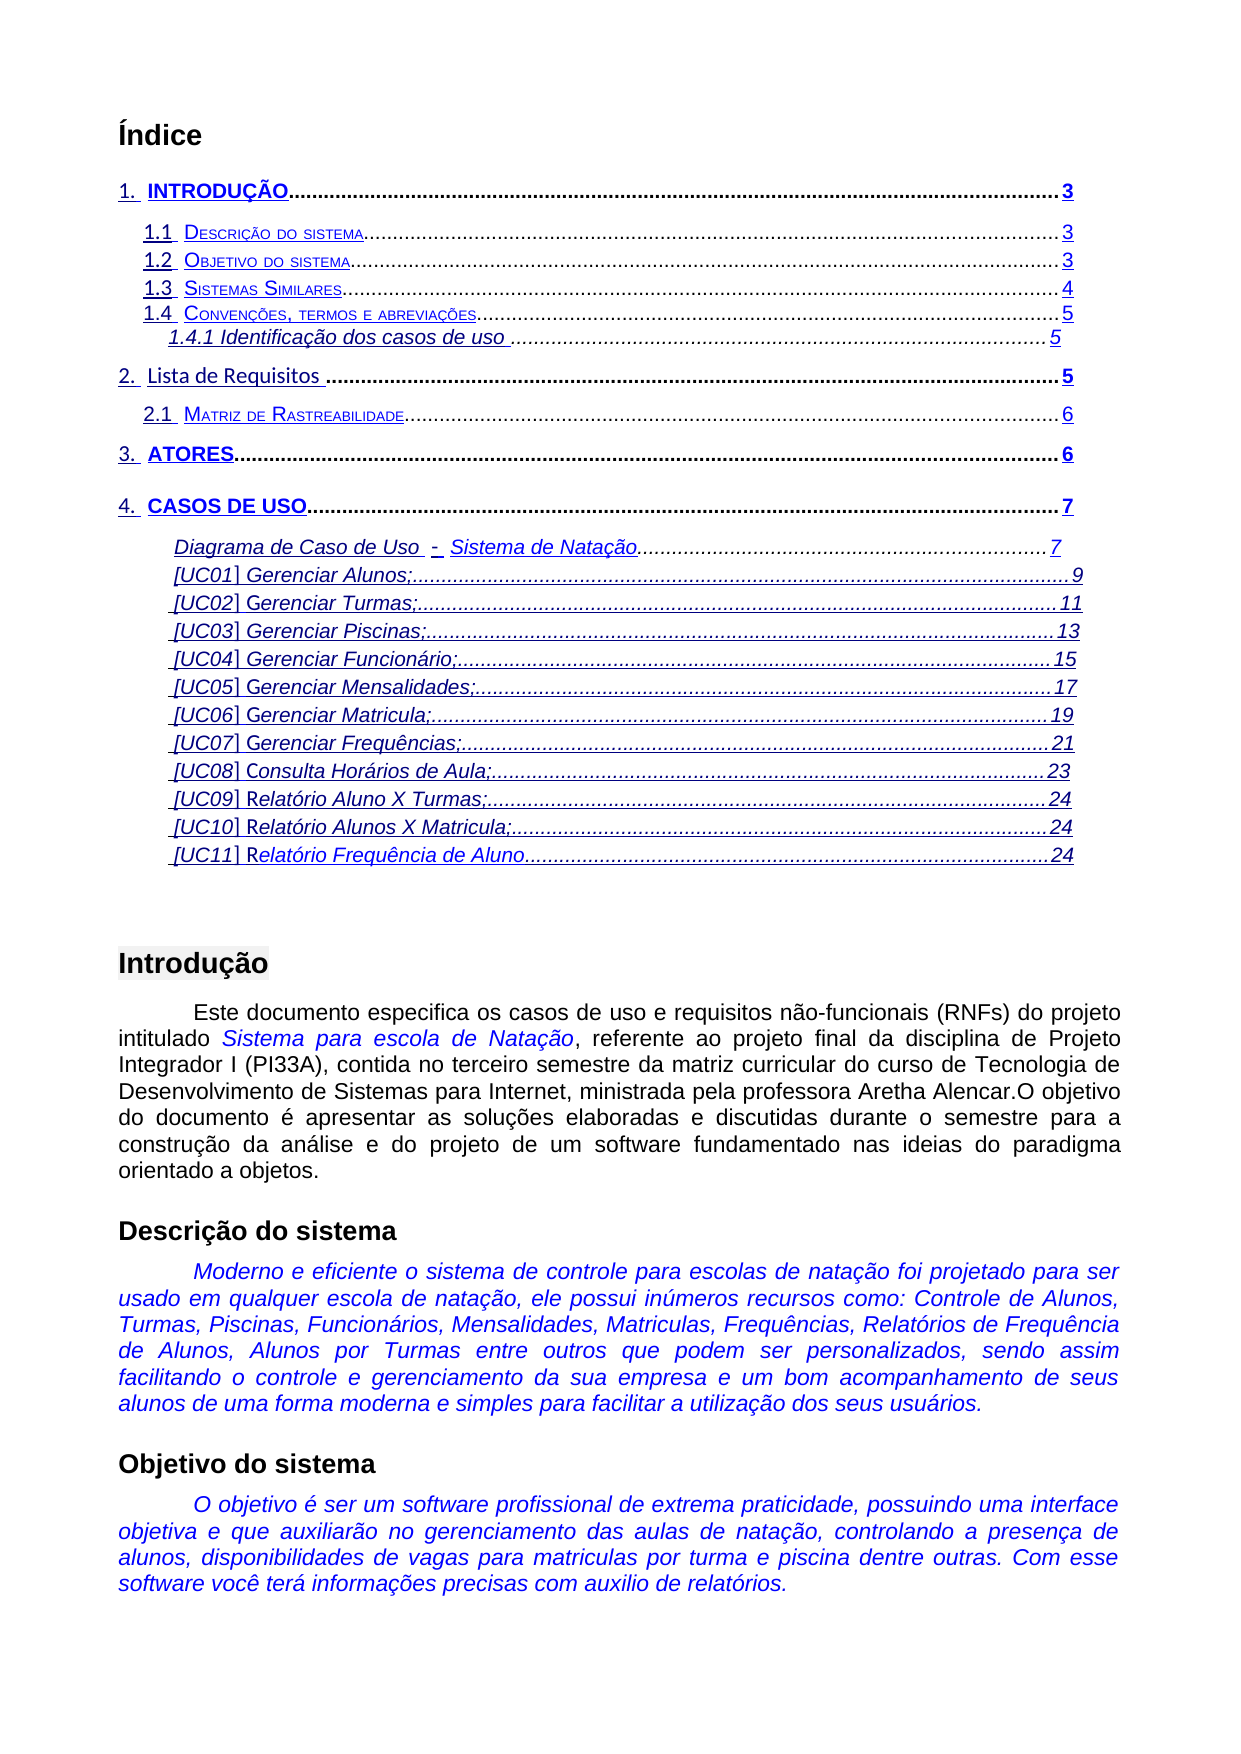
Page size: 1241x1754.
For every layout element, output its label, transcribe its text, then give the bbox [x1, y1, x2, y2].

text 4. Casos de Uso 7 [118, 492, 1122, 520]
text [UC10] Relatório Alunos X Matricula;.............................................................................................24 [168, 812, 1122, 840]
text Este documento especifica os casos de uso e requisitos não-funcionais (RNFs) do projeto intitulado Sistema para escola de Natação, referente ao projeto final da disciplina de Projeto Integrador I (PI33A), contida no terceiro semestre da matriz curricular do curso de Tecnologia de Desenvolvimento de Sistemas para Internet, ministrada pela professora Aretha Alencar.O objetivo do documento é apresentar as soluções elaboradas e discutidas durante o semestre para a construção da análise e do projeto de um software fundamentado nas ideias do paradigma orientado a objetos. [118, 999, 1122, 1183]
text Objetivo do sistema [118, 1448, 1122, 1479]
text 1.4.1 Identificação dos casos de uso 5 [168, 325, 1122, 349]
text 1.2 Objetivo do sistema 3 [143, 245, 1122, 273]
text 2.1 Matriz de Rastreabilidade 6 [143, 402, 1122, 426]
text 1.3 Sistemas Similares 4 [143, 273, 1122, 301]
text 3. Atores 6 [118, 439, 1122, 467]
text [UC09] Relatório Aluno X Turmas;.................................................................................................24 [168, 784, 1122, 812]
text [UC01] Gerenciar Alunos;..................................................................................................................9 [168, 560, 1122, 588]
text 2. Lista de Requisitos 5 [118, 362, 1122, 390]
text [UC04] Gerenciar Funcionário;.......................................................................................................15 [168, 644, 1122, 672]
text [UC07] Gerenciar Frequências;......................................................................................................21 [168, 728, 1122, 756]
text Introdução [118, 946, 1122, 980]
text [UC03] Gerenciar Piscinas;.............................................................................................................13 [168, 616, 1122, 644]
text 1. Introdução 3 [118, 177, 1122, 205]
text Diagrama de Caso de Uso - Sistema de Natação 7 [168, 532, 1122, 560]
text [UC08] Consulta Horários de Aula;................................................................................................23 [168, 756, 1122, 784]
text [UC05] Gerenciar Mensalidades;....................................................................................................17 [168, 672, 1122, 700]
text [UC11] Relatório Frequência de Aluno...........................................................................................24 [168, 840, 1122, 868]
text 1.4 Convenções, termos e abreviações 5 [143, 301, 1122, 325]
text Descrição do sistema [118, 1214, 1122, 1246]
text [UC06] Gerenciar Matricula;...........................................................................................................19 [168, 700, 1122, 728]
text Moderno e eficiente o sistema de controle para escolas de natação foi projetado para ser usado em qualquer escola de natação, ele possui inúmeros recursos como: Controle de Alunos, Turmas, Piscinas, Funcionários, Mensalidades, Matriculas, Frequências, Relatórios de Frequência de Alunos, Alunos por Turmas entre outros que podem ser personalizados, sendo assim facilitando o controle e gerenciamento da sua empresa e um bom acompanhamento de seus alunos de uma forma moderna e simples para facilitar a utilização dos seus usuários. [118, 1258, 1122, 1416]
text O objetivo é ser um software profissional de extrema praticidade, possuindo uma interface objetiva e que auxiliarão no gerenciamento das aulas de natação, controlando a presença de alunos, disponibilidades de vagas para matriculas por turma e piscina dentre outras. Com esse software você terá informações precisas com auxilio de relatórios. [118, 1491, 1122, 1597]
text Índice [118, 118, 1122, 152]
text 1.1 Descrição do sistema 3 [143, 217, 1122, 245]
text [UC02] Gerenciar Turmas;...............................................................................................................11 [168, 588, 1122, 616]
